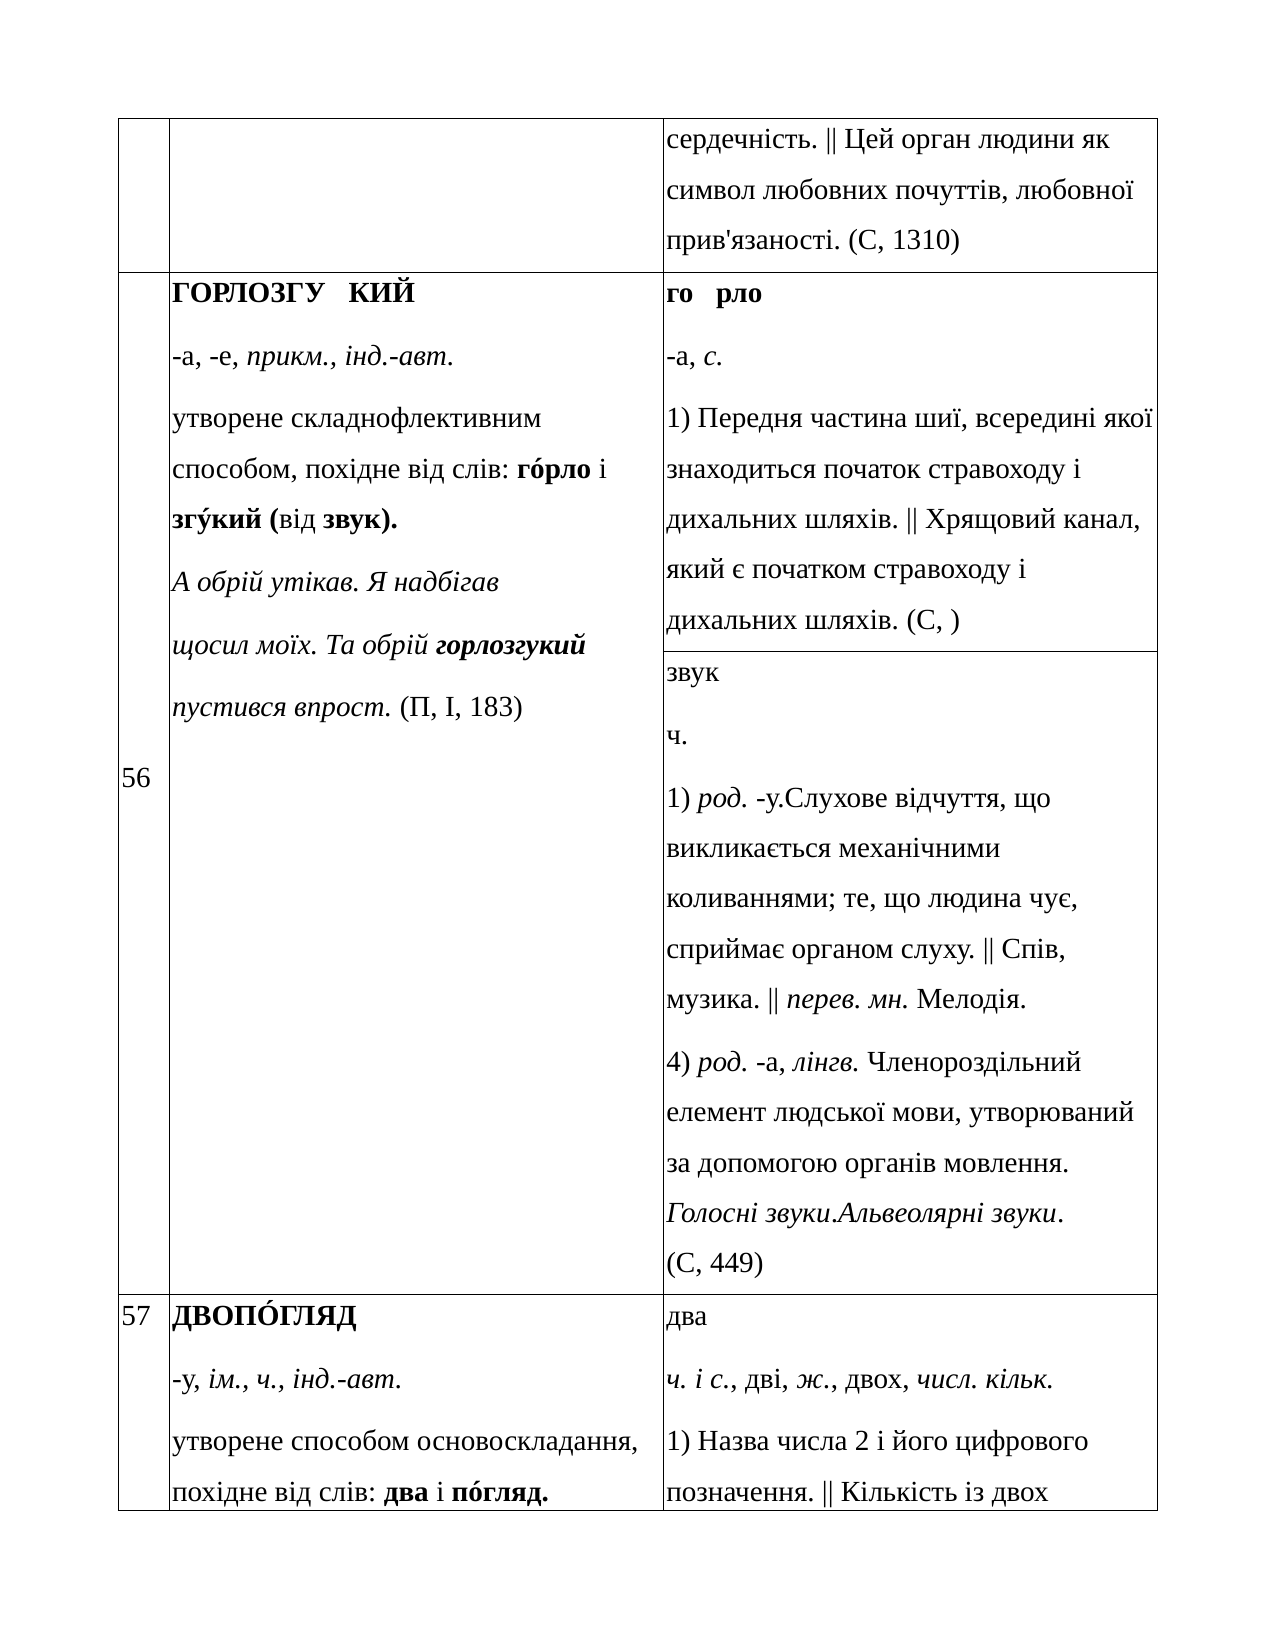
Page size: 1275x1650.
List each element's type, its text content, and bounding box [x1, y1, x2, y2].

table_cell [170, 119, 663, 271]
table_cell ГОРЛОЗГУКИЙ -а, -е, прикм., інд.-авт. утворене складнофлективним способом, похідне від слів: гóрло і згýкий (від звук). А обрій утікав. Я надбігав щосил моїх. Та обрій горлозгукий пустився впрост. (П, І, 183) [170, 273, 663, 1294]
table_cell ДВОПÓГЛЯД -у, ім., ч., інд.-авт. утворене способом основоскладання, похідне від слів: два і пóгляд. [170, 1295, 663, 1510]
table_cell [119, 119, 169, 271]
table_cell 56 [119, 273, 169, 1294]
table_cell горло -а, с. 1) Передня частина шиї, всередині якої знаходиться початок стравоходу і дихальних шляхів. || Хрящовий канал, який є початком стравоходу і дихальних шляхів. (С, ) [664, 273, 1157, 651]
table_cell сердечність. || Цей орган людини як символ любовних почуттів, любовної прив'язаності. (С, 1310) [664, 119, 1157, 271]
table_cell 57 [119, 1295, 169, 1510]
table_cell звук ч. 1) род. -у.Слухове відчуття, що викликається механічними коливаннями; те, що людина чує, сприймає органом слуху. || Спів, музика. || перев. мн. Мелодія. 4) род. -а, лінгв. Членороздільний елемент людської мови, утворюваний за допомогою органів мовлення. Голосні звуки.Альвеолярні звуки. (С, 449) [664, 652, 1157, 1294]
table_cell два ч. і с., дві, ж., двох, числ. кільк. 1) Назва числа 2 і його цифрового позначення. || Кількість із двох [664, 1295, 1157, 1510]
